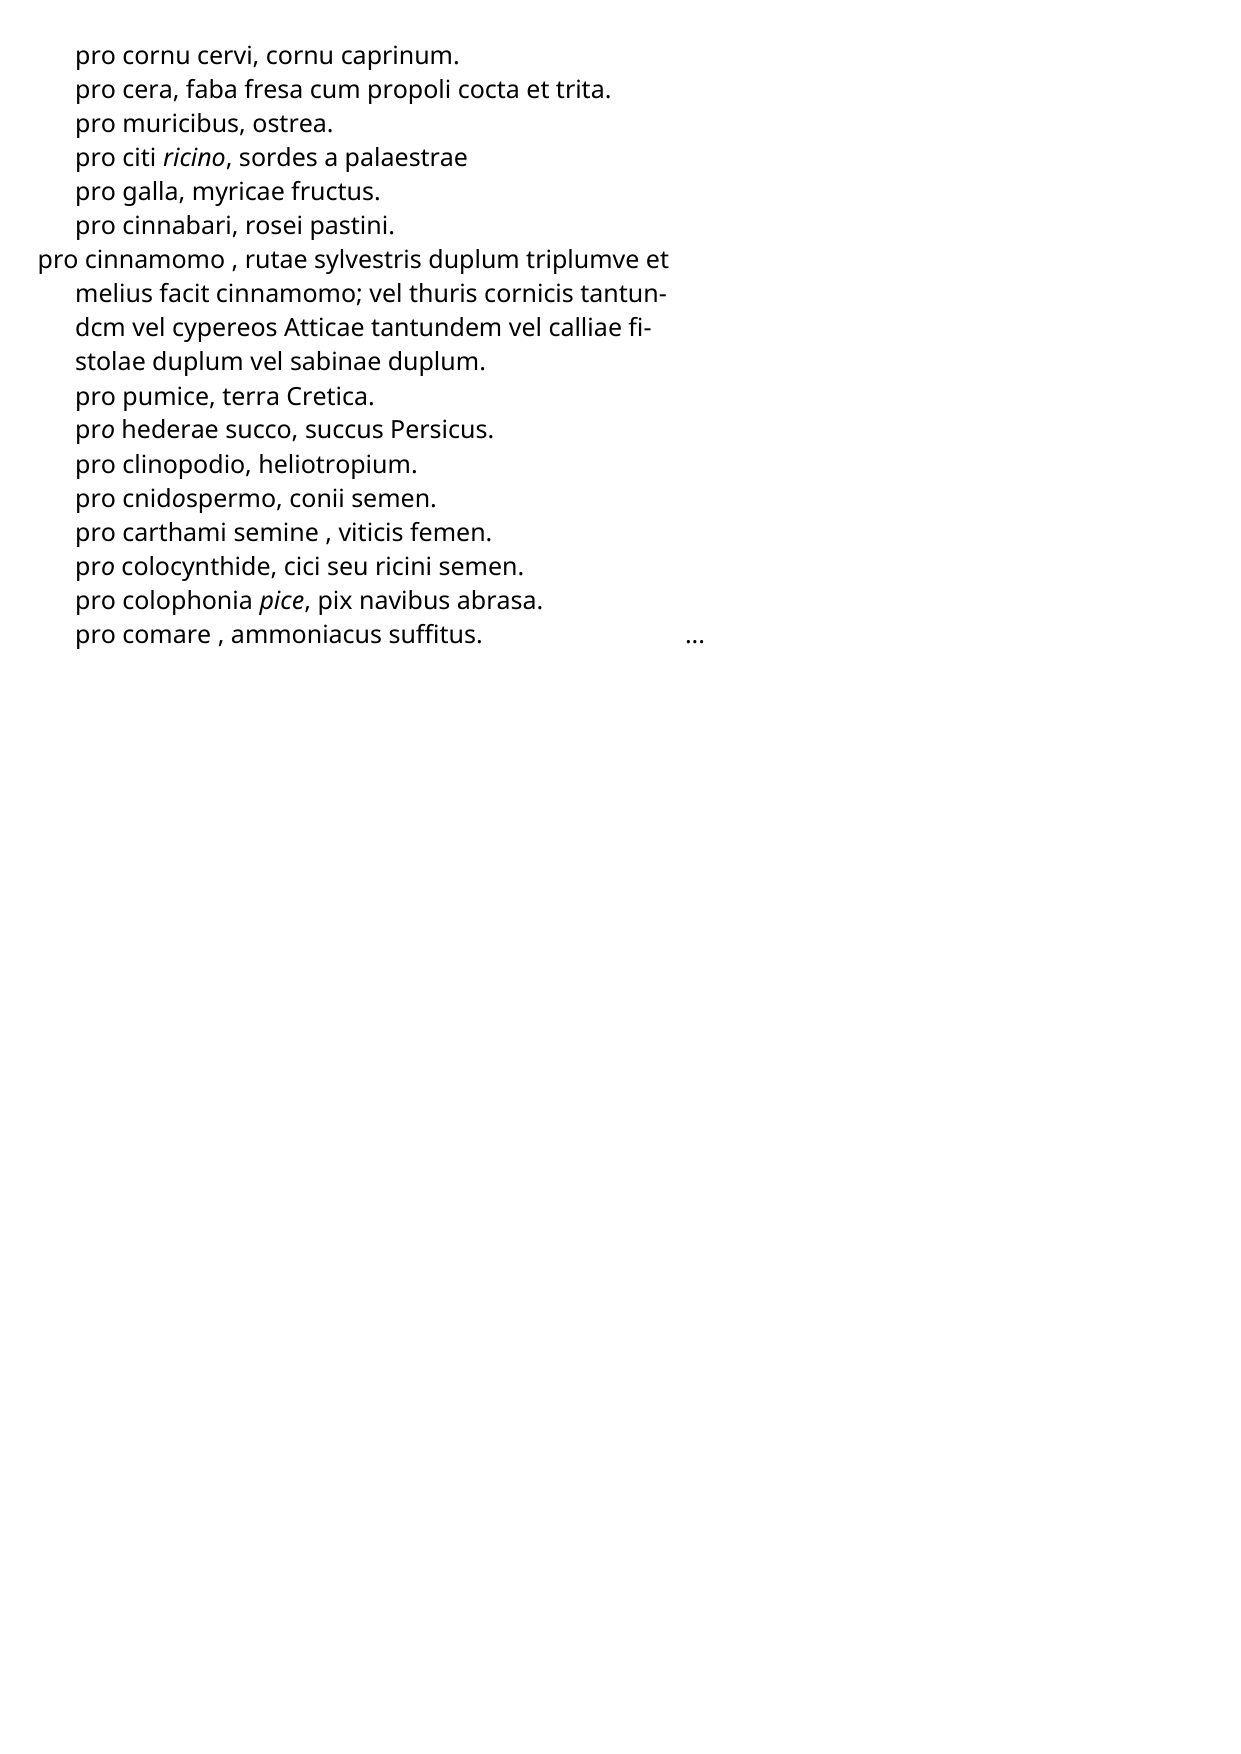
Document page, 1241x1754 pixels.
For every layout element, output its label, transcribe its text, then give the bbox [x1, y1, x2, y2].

text pro citi ricino, sordes a palaestrae [37, 140, 1203, 174]
text pro comare , ammoniacus suffitus. ... [37, 617, 1203, 651]
text pro colocynthide, cici seu ricini semen. [37, 548, 1203, 582]
text pro cnidospermo, conii semen. [37, 480, 1203, 514]
text pro carthami semine , viticis femen. [37, 514, 1203, 548]
text pro cera, faba fresa cum propoli cocta et trita. [37, 72, 1203, 106]
text pro pumice, terra Cretica. [37, 378, 1203, 412]
text pro clinopodio, heliotropium. [37, 446, 1203, 480]
text pro muricibus, ostrea. [37, 106, 1203, 140]
text pro colophonia pice, pix navibus abrasa. [37, 582, 1203, 617]
text pro cornu cervi, cornu caprinum. [37, 37, 1203, 72]
text pro hederae succo, succus Persicus. [37, 412, 1203, 446]
text pro cinnabari, rosei pastini. [37, 208, 1203, 242]
text pro galla, myricae fructus. [37, 174, 1203, 208]
text pro cinnamomo , rutae sylvestris duplum triplumve et melius facit cinnamomo; vel thuris cornicis tantun- dcm vel cypereos Atticae tantundem vel calliae fi- stolae duplum vel sabinae duplum. [37, 242, 1203, 378]
